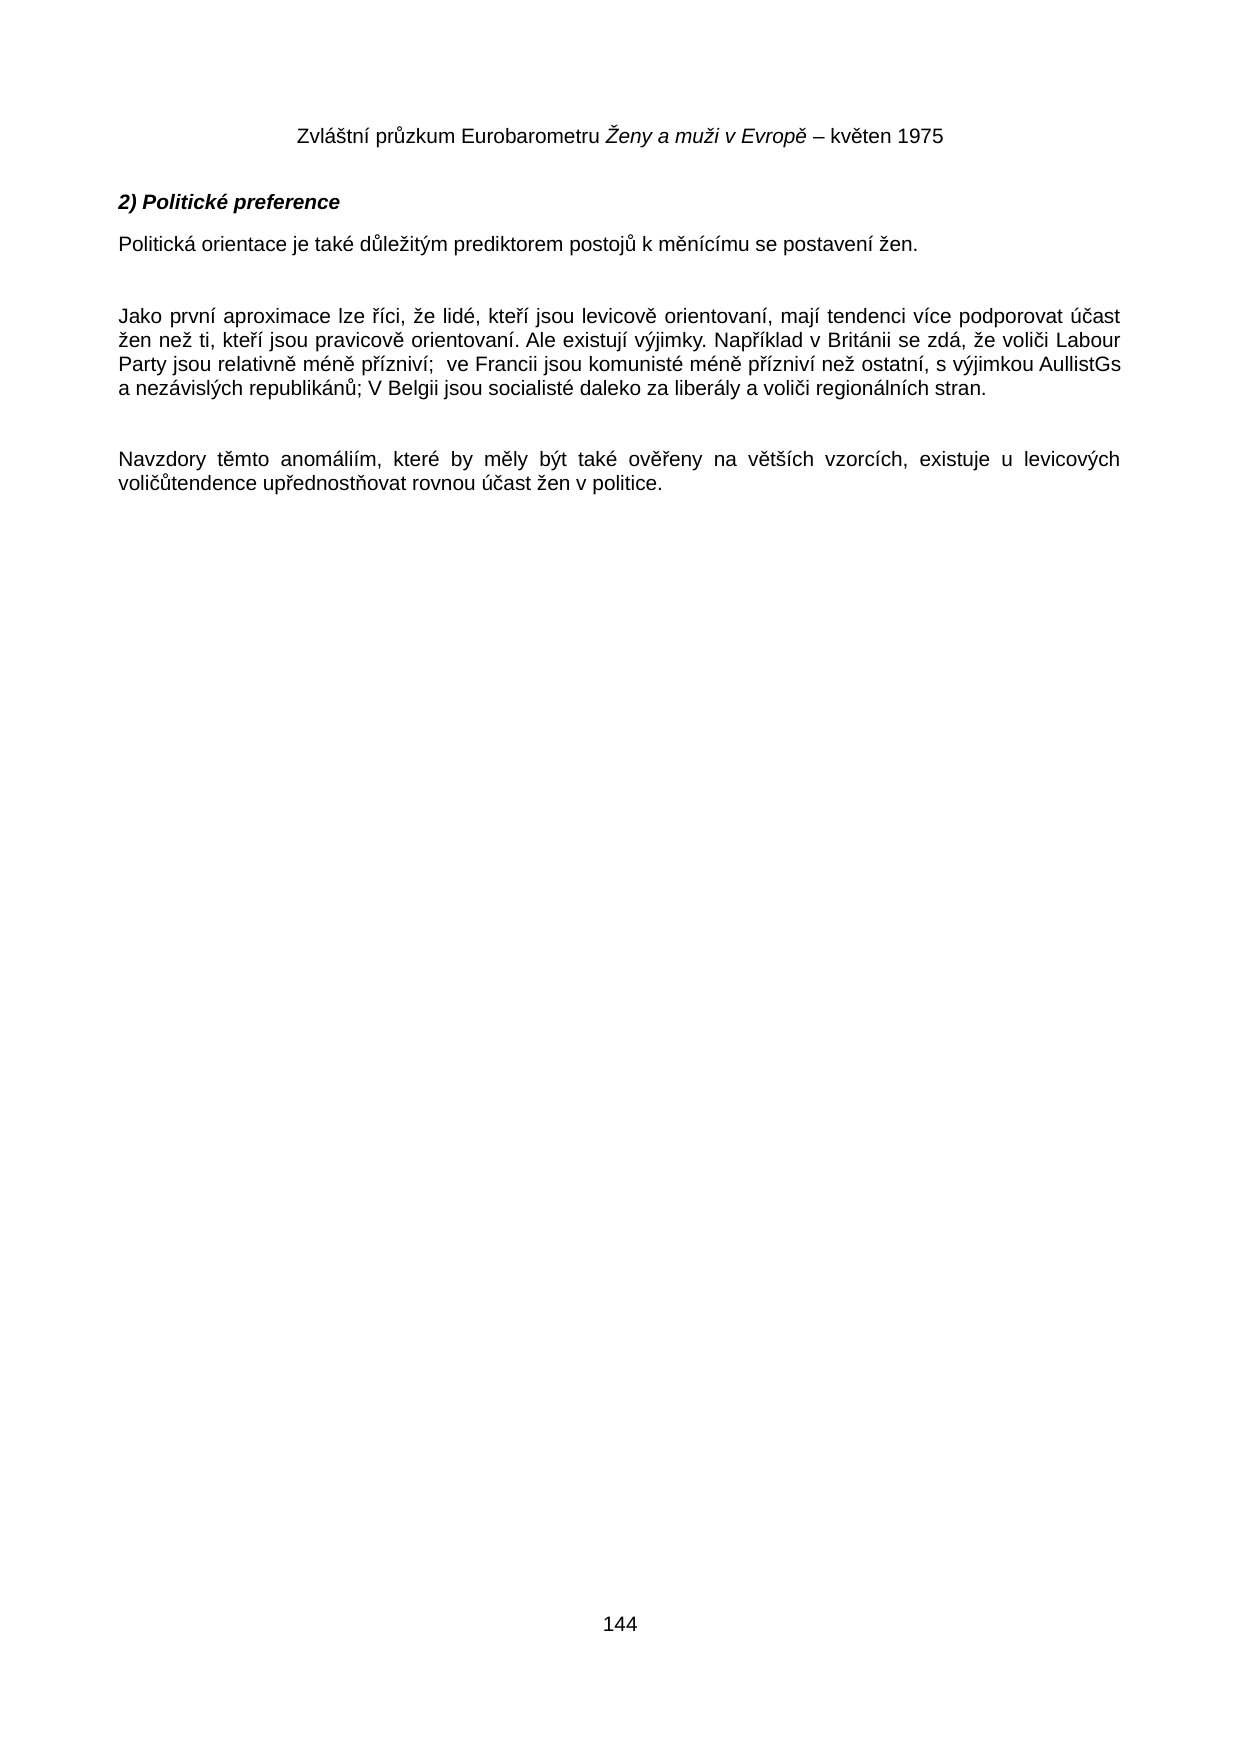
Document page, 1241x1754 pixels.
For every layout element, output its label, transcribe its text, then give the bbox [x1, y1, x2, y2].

subtitle 2) Politické preference [118, 190, 1122, 214]
text Navzdory těmto anomáliím, které by měly být také ověřeny na větších vzorcích, existuje u levicových voličůtendence upřednostňovat rovnou účast žen v politice. [118, 447, 1122, 494]
text Jako první aproximace lze říci, že lidé, kteří jsou levicově orientovaní, mají tendenci více podporovat účast žen než ti, kteří jsou pravicově orientovaní. Ale existují výjimky. Například v Británii se zdá, že voliči Labour Party jsou relativně méně přízniví; ve Francii jsou komunisté méně přízniví než ostatní, s výjimkou AullistGs a nezávislých republikánů; V Belgii jsou socialisté daleko za liberály a voliči regionálních stran. [118, 303, 1122, 399]
text Politická orientace je také důležitým prediktorem postojů k měnícímu se postavení žen. [118, 232, 1122, 256]
